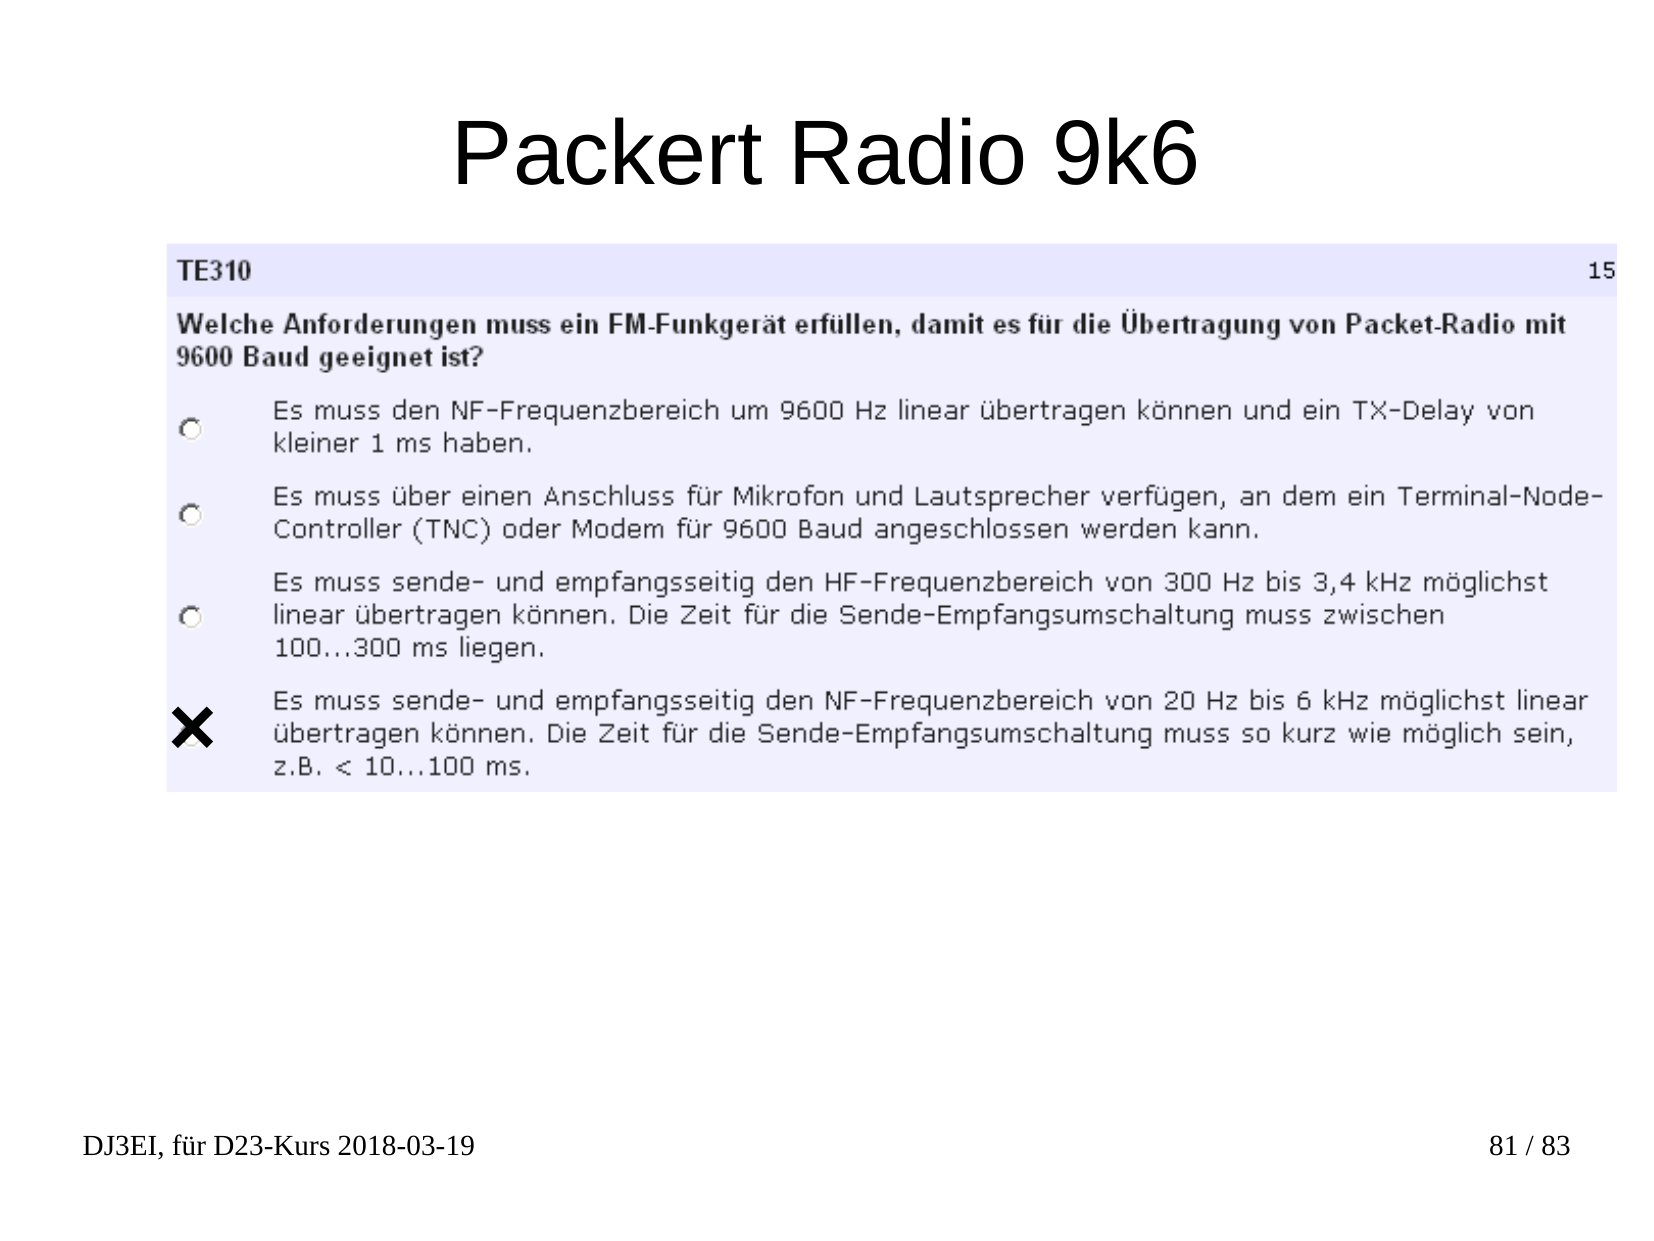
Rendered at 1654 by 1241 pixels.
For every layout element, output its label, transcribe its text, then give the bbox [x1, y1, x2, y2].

picture [153, 236, 1617, 792]
title Packert Radio 9k6 [82, 49, 1571, 257]
text_box × [153, 673, 215, 782]
